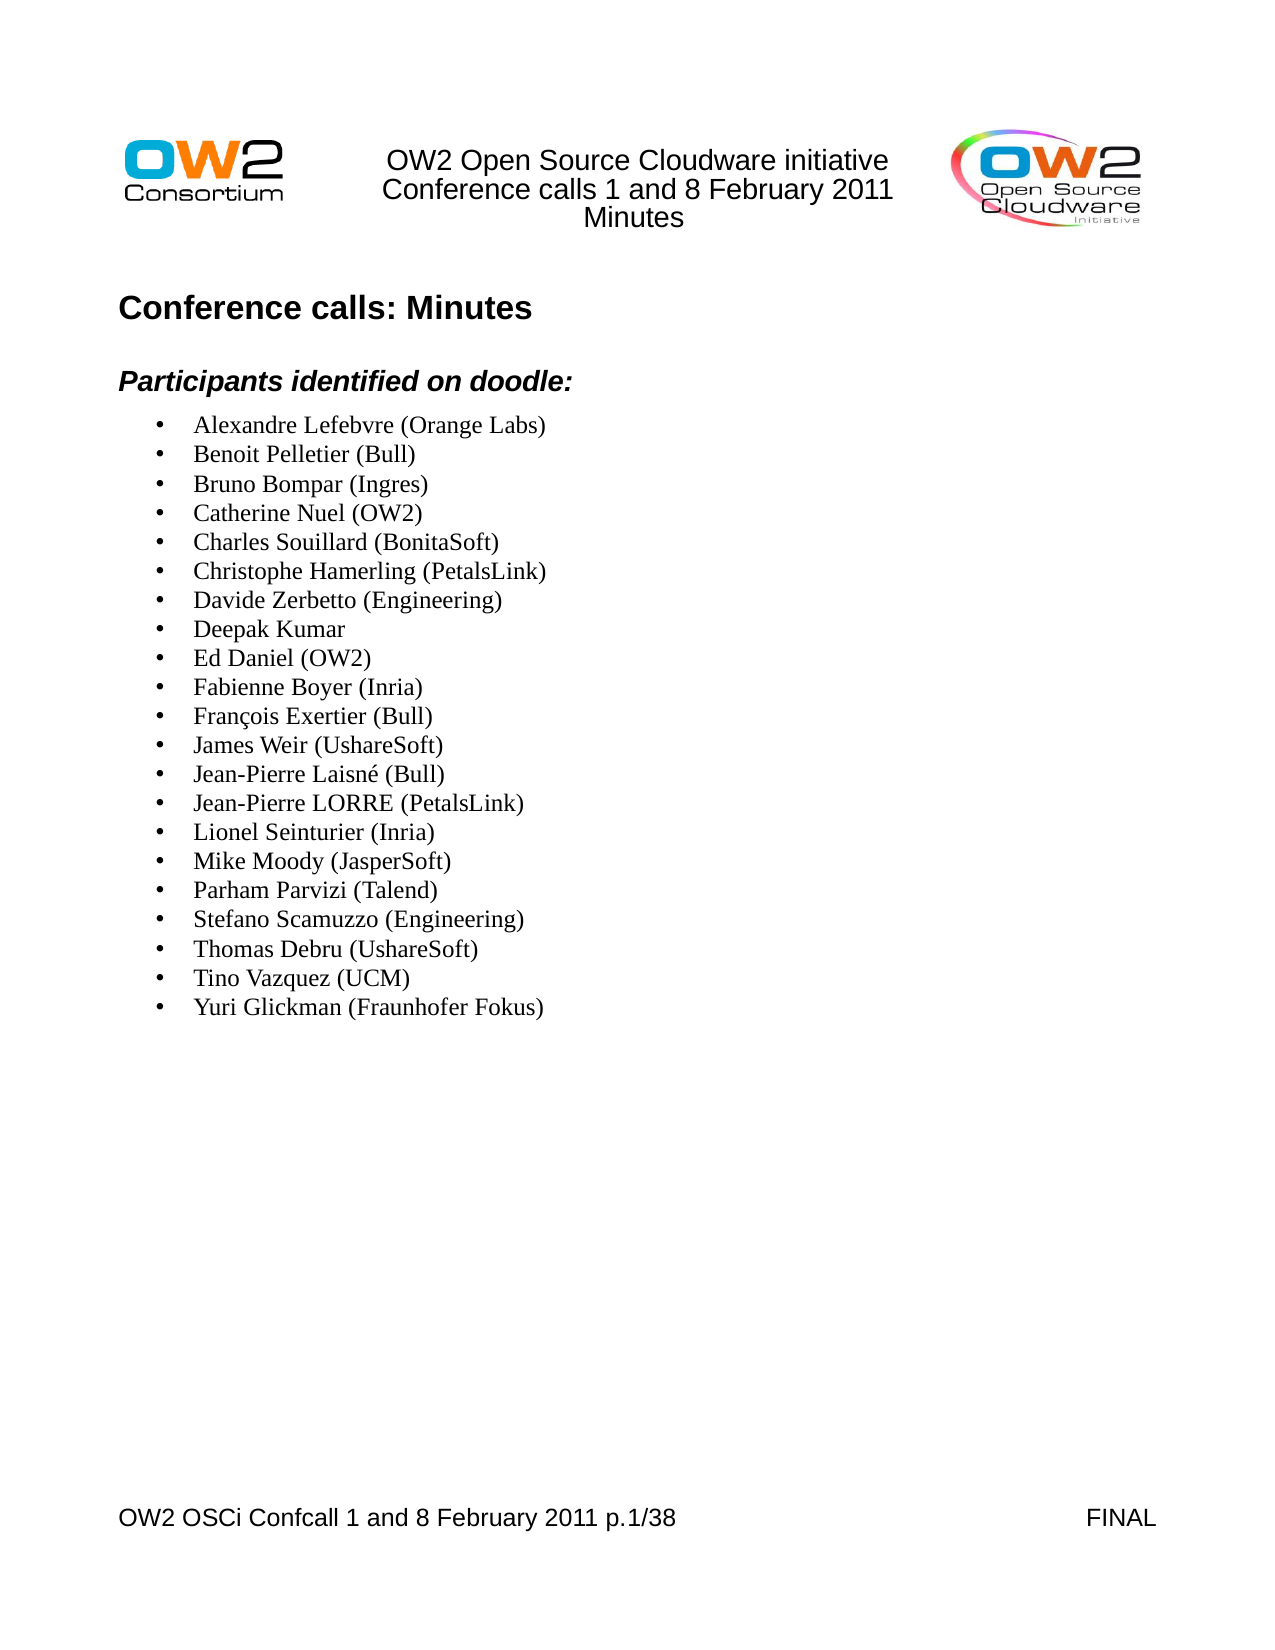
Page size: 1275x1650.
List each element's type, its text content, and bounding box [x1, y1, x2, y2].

list Jean-Pierre Laisné (Bull) [156, 759, 1157, 788]
picture [138, 150, 162, 169]
list Thomas Debru (UshareSoft) [156, 933, 1157, 962]
list Davide Zerbetto (Engineering) [156, 585, 1157, 614]
list Parham Parvizi (Talend) [156, 875, 1157, 904]
list Mike Moody (JasperSoft) [156, 846, 1157, 875]
picture [125, 140, 283, 201]
list Christophe Hamerling (PetalsLink) [156, 556, 1157, 585]
list Fabienne Boyer (Inria) [156, 672, 1157, 701]
list Alexandre Lefebvre (Orange Labs) [156, 410, 1157, 439]
list Yuri Glickman (Fraunhofer Fokus) [156, 992, 1157, 1021]
list Lionel Seinturier (Inria) [156, 817, 1157, 846]
list Benoit Pelletier (Bull) [156, 439, 1157, 468]
list Stefano Scamuzzo (Engineering) [156, 904, 1157, 933]
list Catherine Nuel (OW2) [156, 497, 1157, 527]
list James Weir (UshareSoft) [156, 730, 1157, 759]
list Tino Vazquez (UCM) [156, 962, 1157, 992]
list Ed Daniel (OW2) [156, 643, 1157, 672]
list Deepak Kumar [156, 614, 1157, 643]
list Jean-Pierre LORRE (PetalsLink) [156, 788, 1157, 817]
list Bruno Bompar (Ingres) [156, 468, 1157, 497]
subtitle Participants identified on doodle: [118, 364, 1157, 398]
picture [949, 128, 1142, 228]
list Charles Souillard (BonitaSoft) [156, 527, 1157, 556]
list François Exertier (Bull) [156, 701, 1157, 730]
picture [125, 140, 133, 147]
subtitle Conference calls: Minutes [118, 288, 1157, 327]
